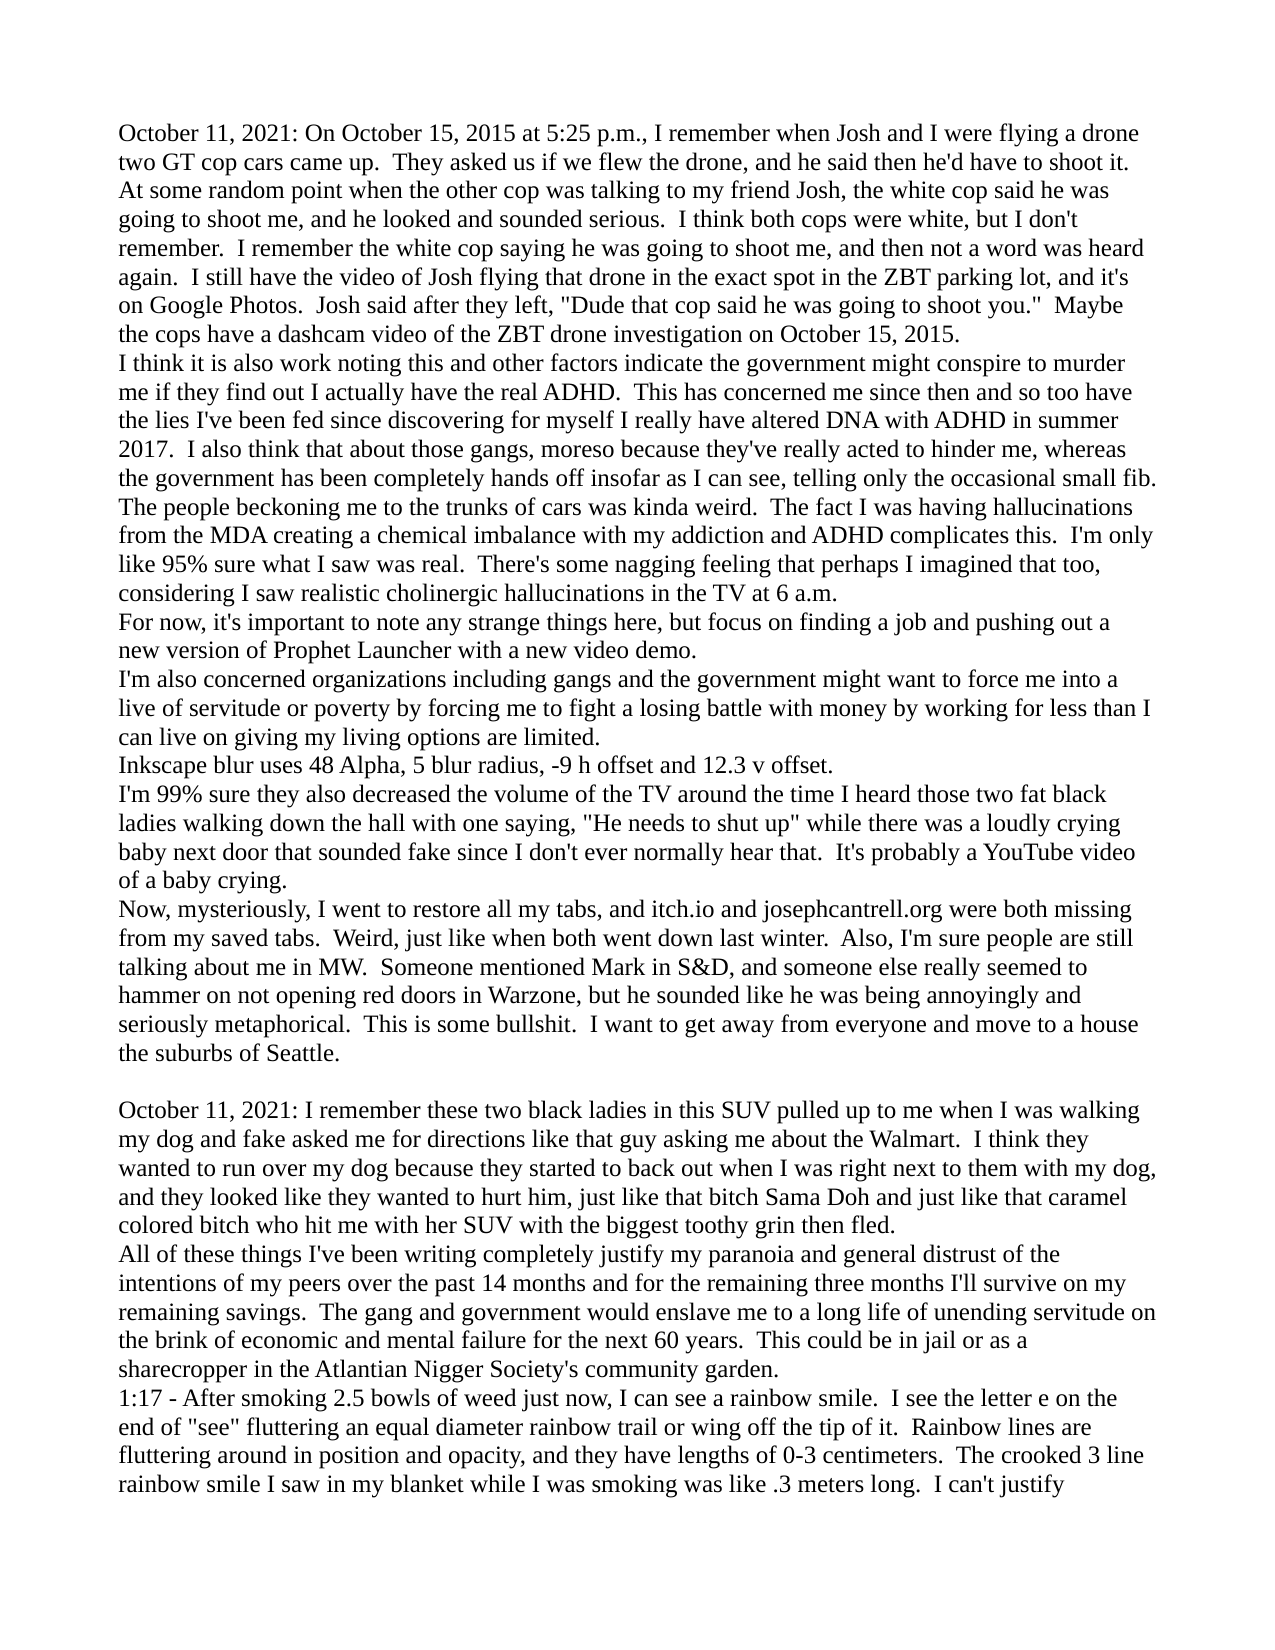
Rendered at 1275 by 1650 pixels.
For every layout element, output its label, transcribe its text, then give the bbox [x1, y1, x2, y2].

text 1:17 - After smoking 2.5 bowls of weed just now, I can see a rainbow smile. I see the letter e on the end of "see" fluttering an equal diameter rainbow trail or wing off the tip of it. Rainbow lines are fluttering around in position and opacity, and they have lengths of 0-3 centimeters. The crooked 3 line rainbow smile I saw in my blanket while I was smoking was like .3 meters long. I can't justify [118, 1383, 1157, 1498]
text I think it is also work noting this and other factors indicate the government might conspire to murder me if they find out I actually have the real ADHD. This has concerned me since then and so too have the lies I've been fed since discovering for myself I really have altered DNA with ADHD in summer 2017. I also think that about those gangs, moreso because they've really acted to hinder me, whereas the government has been completely hands off insofar as I can see, telling only the occasional small fib. The people beckoning me to the trunks of cars was kinda weird. The fact I was having hallucinations from the MDA creating a chemical imbalance with my addiction and ADHD complicates this. I'm only like 95% sure what I saw was real. There's some nagging feeling that perhaps I imagined that too, considering I saw realistic cholinergic hallucinations in the TV at 6 a.m. [118, 348, 1157, 607]
text October 11, 2021: On October 15, 2015 at 5:25 p.m., I remember when Josh and I were flying a drone two GT cop cars came up. They asked us if we flew the drone, and he said then he'd have to shoot it. At some random point when the other cop was talking to my friend Josh, the white cop said he was going to shoot me, and he looked and sounded serious. I think both cops were white, but I don't remember. I remember the white cop saying he was going to shoot me, and then not a word was heard again. I still have the video of Josh flying that drone in the exact spot in the ZBT parking lot, and it's on Google Photos. Josh said after they left, "Dude that cop said he was going to shoot you." Maybe the cops have a dashcam video of the ZBT drone investigation on October 15, 2015. [118, 118, 1157, 348]
text I'm 99% sure they also decreased the volume of the TV around the time I heard those two fat black ladies walking down the hall with one saying, "He needs to shut up" while there was a loudly crying baby next door that sounded fake since I don't ever normally hear that. It's probably a YouTube video of a baby crying. [118, 779, 1157, 894]
text All of these things I've been writing completely justify my paranoia and general distrust of the intentions of my peers over the past 14 months and for the remaining three months I'll survive on my remaining savings. The gang and government would enslave me to a long life of unending servitude on the brink of economic and mental failure for the next 60 years. This could be in jail or as a sharecropper in the Atlantian Nigger Society's community garden. [118, 1239, 1157, 1383]
text I'm also concerned organizations including gangs and the government might want to force me into a live of servitude or poverty by forcing me to fight a losing battle with money by working for less than I can live on giving my living options are limited. [118, 664, 1157, 751]
text Now, mysteriously, I went to restore all my tabs, and itch.io and josephcantrell.org were both missing from my saved tabs. Weird, just like when both went down last winter. Also, I'm sure people are still talking about me in MW. Someone mentioned Mark in S&D, and someone else really seemed to hammer on not opening red doors in Warzone, but he sounded like he was being annoyingly and seriously metaphorical. This is some bullshit. I want to get away from everyone and move to a house the suburbs of Seattle. [118, 894, 1157, 1067]
text Inkscape blur uses 48 Alpha, 5 blur radius, -9 h offset and 12.3 v offset. [118, 751, 1157, 779]
text October 11, 2021: I remember these two black ladies in this SUV pulled up to me when I was walking my dog and fake asked me for directions like that guy asking me about the Walmart. I think they wanted to run over my dog because they started to back out when I was right next to them with my dog, and they looked like they wanted to hurt him, just like that bitch Sama Doh and just like that caramel colored bitch who hit me with her SUV with the biggest toothy grin then fled. [118, 1096, 1157, 1239]
text For now, it's important to note any strange things here, but focus on finding a job and pushing out a new version of Prophet Launcher with a new video demo. [118, 607, 1157, 664]
